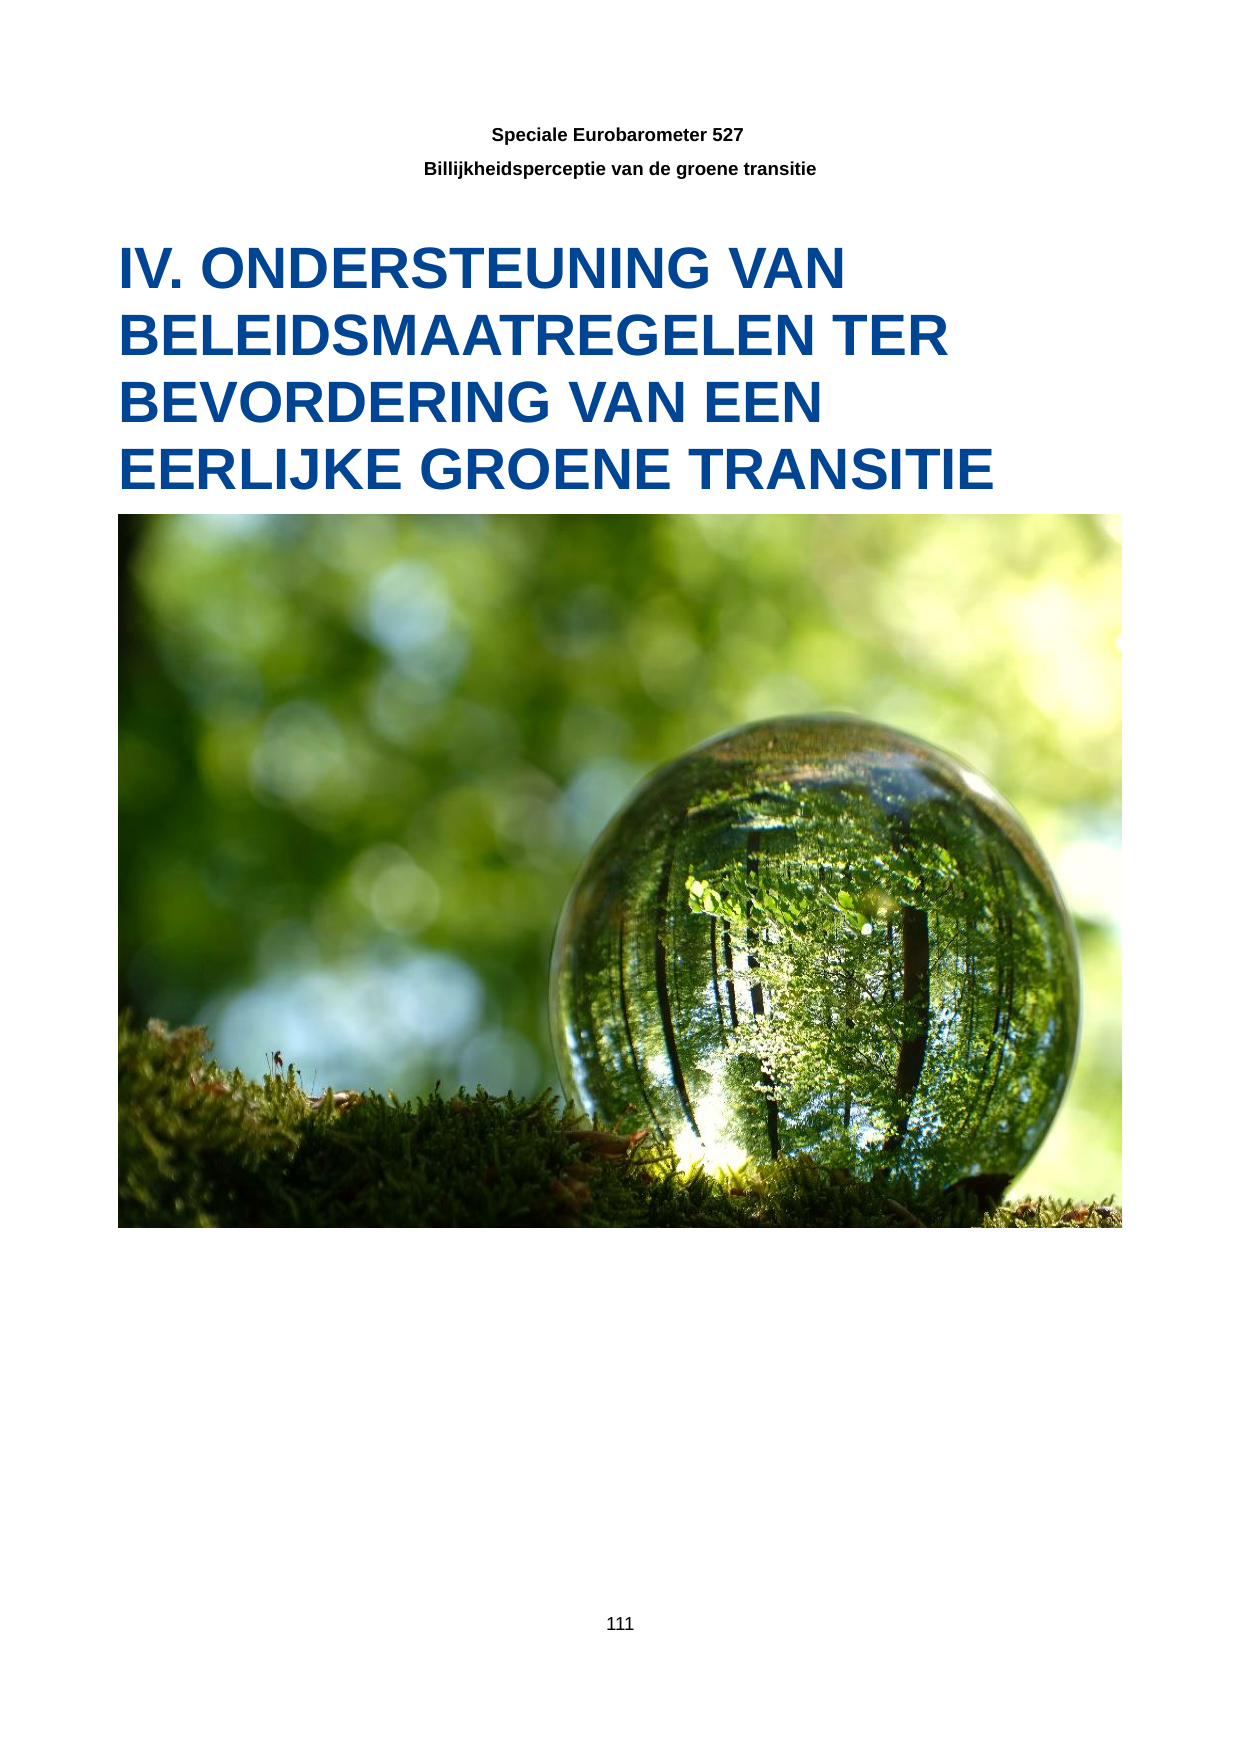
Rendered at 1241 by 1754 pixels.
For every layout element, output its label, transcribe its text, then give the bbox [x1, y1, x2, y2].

subtitle IV. ONDERSTEUNING VAN BELEIDSMAATREGELEN TER BEVORDERING VAN EEN EERLIJKE GROENE TRANSITIE [118, 233, 1122, 502]
picture [118, 514, 1123, 1228]
